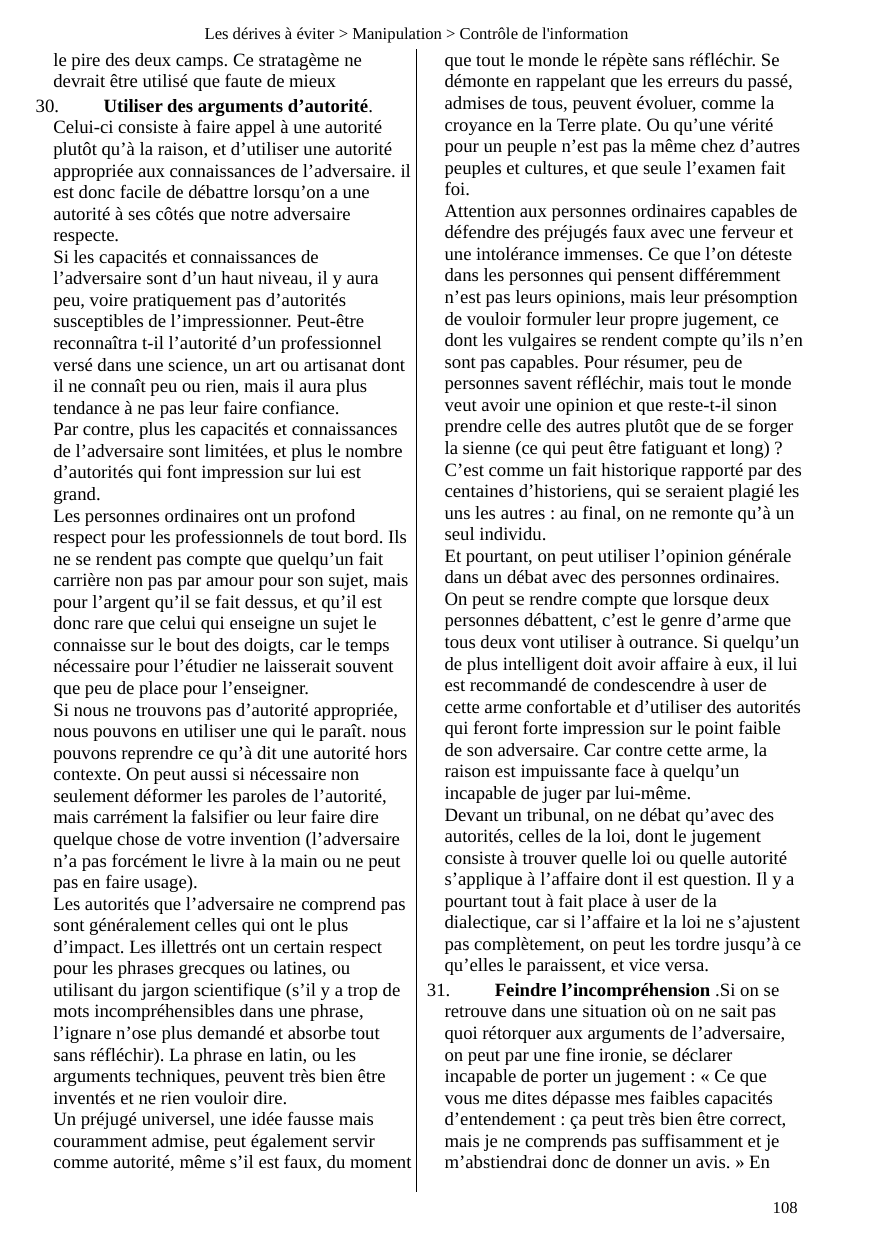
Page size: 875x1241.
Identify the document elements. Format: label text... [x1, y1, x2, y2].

list Feindre l’incompréhension .Si on se retrouve dans une situation où on ne sait pas quoi rétorquer aux arguments de l’adversaire, on peut par une fine ironie, se déclarer incapable de porter un jugement : « Ce que vous me dites dépasse mes faibles capacités d’entendement : ça peut très bien être correct, mais je ne comprends pas suffisamment et je m’abstiendrai donc de donner un avis. » En [427, 979, 803, 1173]
list que tout le monde le répète sans réfléchir. Se démonte en rappelant que les erreurs du passé, admises de tous, peuvent évoluer, comme la croyance en la Terre plate. Ou qu’une vérité pour un peuple n’est pas la même chez d’autres peuples et cultures, et que seule l’examen fait foi. Attention aux personnes ordinaires capables de défendre des préjugés faux avec une ferveur et une intolérance immenses. Ce que l’on déteste dans les personnes qui pensent différemment n’est pas leurs opinions, mais leur présomption de vouloir formuler leur propre jugement, ce dont les vulgaires se rendent compte qu’ils n’en sont pas capables. Pour résumer, peu de personnes savent réfléchir, mais tout le monde veut avoir une opinion et que reste-t-il sinon prendre celle des autres plutôt que de se forger la sienne (ce qui peut être fatiguant et long) ? C’est comme un fait historique rapporté par des centaines d’historiens, qui se seraient plagié les uns les autres : au final, on ne remonte qu’à un seul individu. Et pourtant, on peut utiliser l’opinion générale dans un débat avec des personnes ordinaires. On peut se rendre compte que lorsque deux personnes débattent, c’est le genre d’arme que tous deux vont utiliser à outrance. Si quelqu’un de plus intelligent doit avoir affaire à eux, il lui est recommandé de condescendre à user de cette arme confortable et d’utiliser des autorités qui feront forte impression sur le point faible de son adversaire. Car contre cette arme, la raison est impuissante face à quelqu’un incapable de juger par lui-même. Devant un tribunal, on ne débat qu’avec des autorités, celles de la loi, dont le jugement consiste à trouver quelle loi ou quelle autorité s’applique à l’affaire dont il est question. Il y a pourtant tout à fait place à user de la dialectique, car si l’affaire et la loi ne s’ajustent pas complètement, on peut les tordre jusqu’à ce qu’elles le paraissent, et vice versa. [427, 49, 803, 976]
list le pire des deux camps. Ce stratagème ne devrait être utilisé que faute de mieux [35, 49, 412, 92]
list Utiliser des arguments d’autorité. Celui-ci consiste à faire appel à une autorité plutôt qu’à la raison, et d’utiliser une autorité appropriée aux connaissances de l’adversaire. il est donc facile de débattre lorsqu’on a une autorité à ses côtés que notre adversaire respecte. Si les capacités et connaissances de l’adversaire sont d’un haut niveau, il y aura peu, voire pratiquement pas d’autorités susceptibles de l’impressionner. Peut-être reconnaîtra t-il l’autorité d’un professionnel versé dans une science, un art ou artisanat dont il ne connaît peu ou rien, mais il aura plus tendance à ne pas leur faire confiance. Par contre, plus les capacités et connaissances de l’adversaire sont limitées, et plus le nombre d’autorités qui font impression sur lui est grand. Les personnes ordinaires ont un profond respect pour les professionnels de tout bord. Ils ne se rendent pas compte que quelqu’un fait carrière non pas par amour pour son sujet, mais pour l’argent qu’il se fait dessus, et qu’il est donc rare que celui qui enseigne un sujet le connaisse sur le bout des doigts, car le temps nécessaire pour l’étudier ne laisserait souvent que peu de place pour l’enseigner. Si nous ne trouvons pas d’autorité appropriée, nous pouvons en utiliser une qui le paraît. nous pouvons reprendre ce qu’à dit une autorité hors contexte. On peut aussi si nécessaire non seulement déformer les paroles de l’autorité, mais carrément la falsifier ou leur faire dire quelque chose de votre invention (l’adversaire n’a pas forcément le livre à la main ou ne peut pas en faire usage). Les autorités que l’adversaire ne comprend pas sont généralement celles qui ont le plus d’impact. Les illettrés ont un certain respect pour les phrases grecques ou latines, ou utilisant du jargon scientifique (s’il y a trop de mots incompréhensibles dans une phrase, l’ignare n’ose plus demandé et absorbe tout sans réfléchir). La phrase en latin, ou les arguments techniques, peuvent très bien être inventés et ne rien vouloir dire. Un préjugé universel, une idée fausse mais couramment admise, peut également servir comme autorité, même s’il est faux, du moment [35, 95, 412, 1173]
